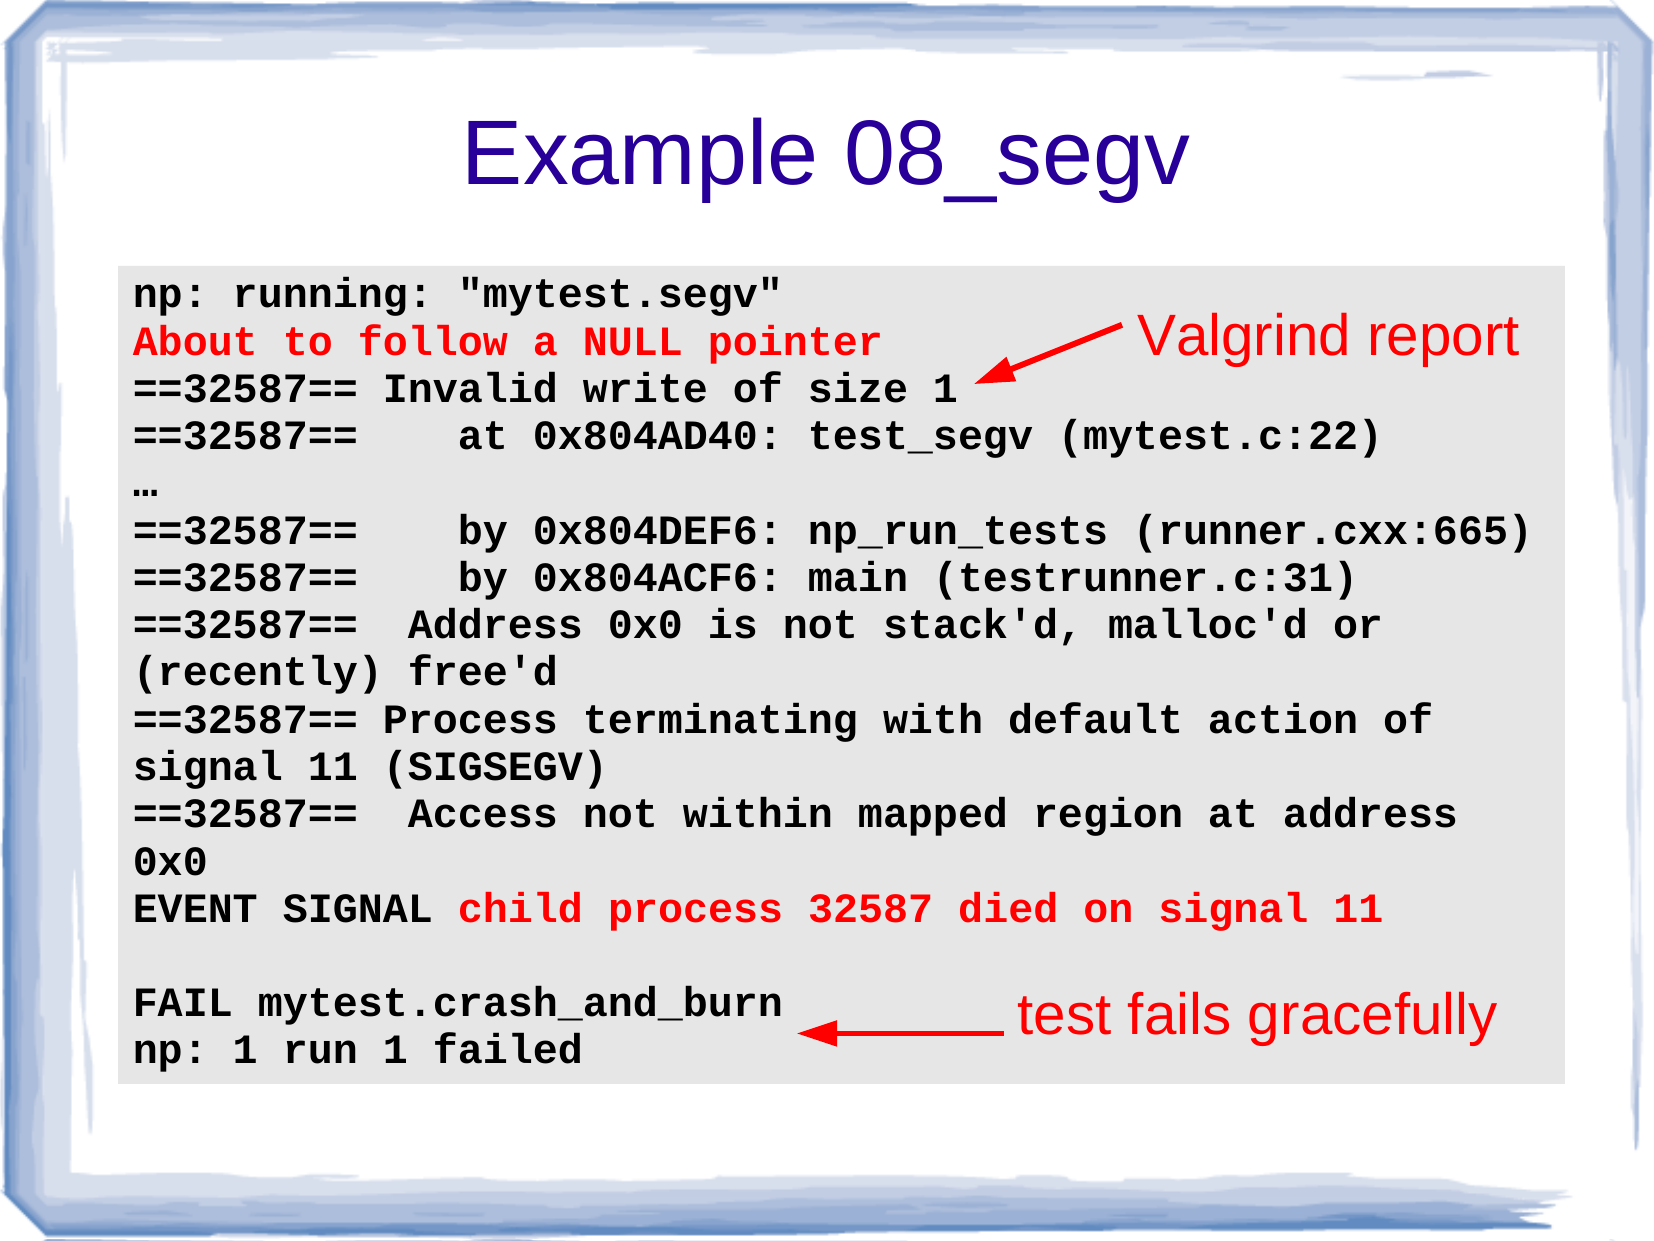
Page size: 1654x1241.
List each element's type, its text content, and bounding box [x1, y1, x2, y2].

picture [0, 0, 1654, 1241]
text_box np: running: "mytest.segv" About to follow a NULL pointer ==32587== Invalid write of size 1 ==32587== at 0x804AD40: test_segv (mytest.c:22) … ==32587== by 0x804DEF6: np_run_tests (runner.cxx:665) ==32587== by 0x804ACF6: main (testrunner.c:31) ==32587== Address 0x0 is not stack'd, malloc'd or (recently) free'd ==32587== Process terminating with default action of signal 11 (SIGSEGV) ==32587== Access not within mapped region at address 0x0 EVENT SIGNAL child process 32587 died on signal 11 FAIL mytest.crash_and_burn np: 1 run 1 failed [118, 265, 1565, 1084]
text_box Valgrind report [1122, 295, 1536, 384]
title Example 08_segv [82, 49, 1571, 257]
text_box test fails gracefully [1002, 974, 1565, 1063]
